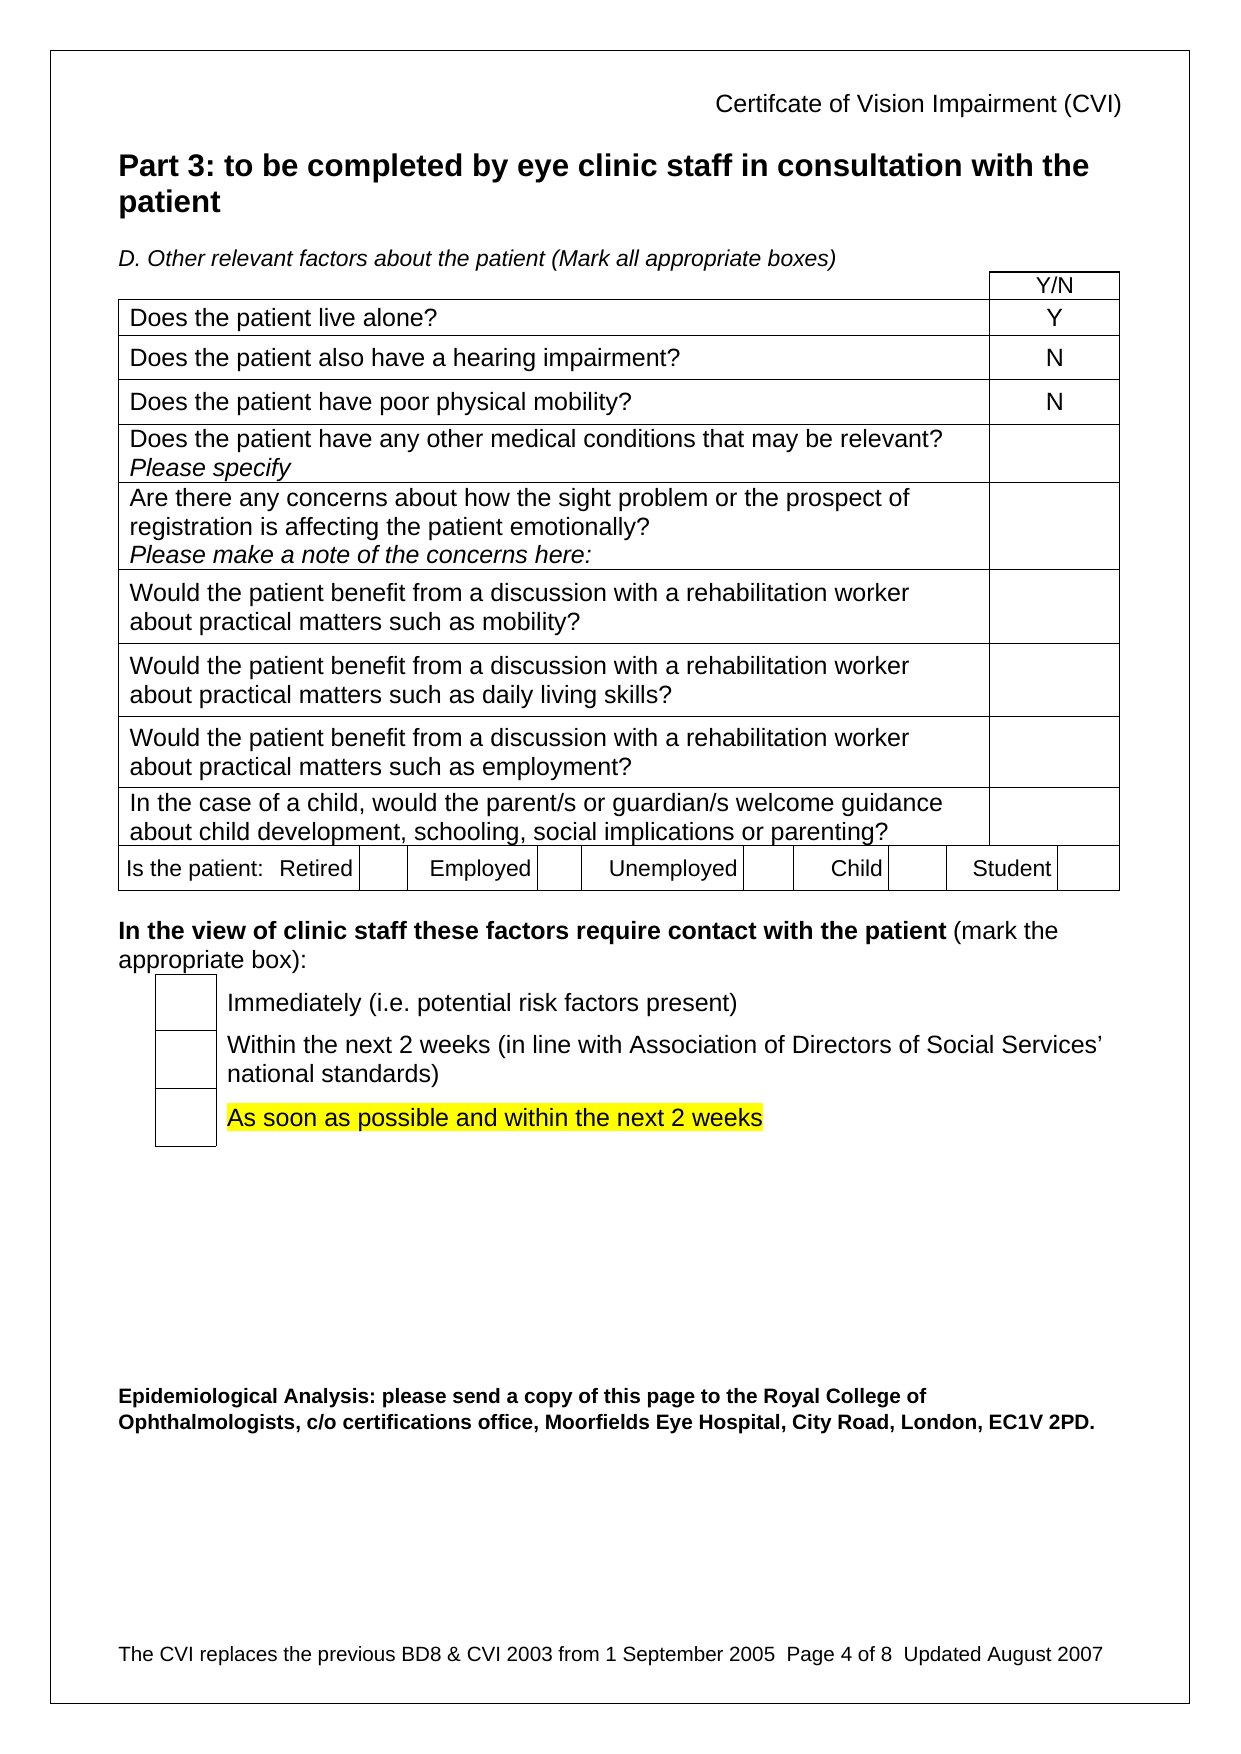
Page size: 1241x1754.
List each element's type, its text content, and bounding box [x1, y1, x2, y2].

table_cell N [990, 380, 1119, 423]
table_cell Does the patient have any other medical conditions that may be relevant? Please specify [119, 425, 989, 482]
table_cell Child [794, 846, 888, 890]
table_cell Would the patient benefit from a discussion with a rehabilitation worker about practical matters such as employment? [119, 717, 989, 787]
table_cell Are there any concerns about how the sight problem or the prospect of registration is affecting the patient emotionally? Please make a note of the concerns here: [119, 483, 989, 569]
table_cell [990, 570, 1119, 643]
table_cell As soon as possible and within the next 2 weeks [217, 1088, 1119, 1146]
text Epidemiological Analysis: please send a copy of this page to the Royal College of Ophthalmologists, c/o certifications office, Moorfields Eye Hospital, City Road, London, EC1V 2PD. [118, 1383, 1112, 1434]
table_header Immediately (i.e. potential risk factors present) [217, 974, 1119, 1030]
table_cell [990, 425, 1119, 482]
table_cell [360, 846, 407, 890]
table_cell [538, 846, 581, 890]
table_cell [990, 644, 1119, 716]
table_cell Would the patient benefit from a discussion with a rehabilitation worker about practical matters such as mobility? [119, 570, 989, 643]
table_cell [889, 846, 946, 890]
table_header Y/N [990, 273, 1119, 299]
table_cell Does the patient also have a hearing impairment? [119, 336, 989, 378]
table_cell Within the next 2 weeks (in line with Association of Directors of Social Services’ national standards) [217, 1030, 1119, 1088]
table_cell [744, 846, 793, 890]
table_cell [156, 1089, 216, 1146]
table_cell Student [947, 846, 1057, 890]
table_cell N [990, 336, 1119, 378]
table_header [118, 271, 989, 299]
table_cell [1058, 846, 1119, 890]
table_cell Retired [271, 846, 359, 890]
table_cell Would the patient benefit from a discussion with a rehabilitation worker about practical matters such as daily living skills? [119, 644, 989, 716]
table_cell Does the patient live alone? [119, 300, 989, 335]
table_cell Is the patient: [119, 846, 271, 890]
table_cell In the case of a child, would the parent/s or guardian/s welcome guidance about child development, schooling, social implications or parenting? [119, 788, 989, 845]
table_cell [990, 483, 1119, 569]
text D. Other relevant factors about the patient (Mark all appropriate boxes) [118, 245, 1122, 271]
text In the view of clinic staff these factors require contact with the patient (mark the appropriate box): [118, 916, 1122, 974]
table_header [156, 975, 216, 1030]
table_cell [990, 788, 1119, 845]
text Part 3: to be completed by eye clinic staff in consultation with the patient [118, 147, 1122, 219]
table_cell [990, 717, 1119, 787]
table_cell Employed [408, 846, 537, 890]
table_cell Y [990, 300, 1119, 335]
table_cell Does the patient have poor physical mobility? [119, 380, 989, 423]
table_cell Unemployed [582, 846, 743, 890]
table_cell [156, 1031, 216, 1088]
